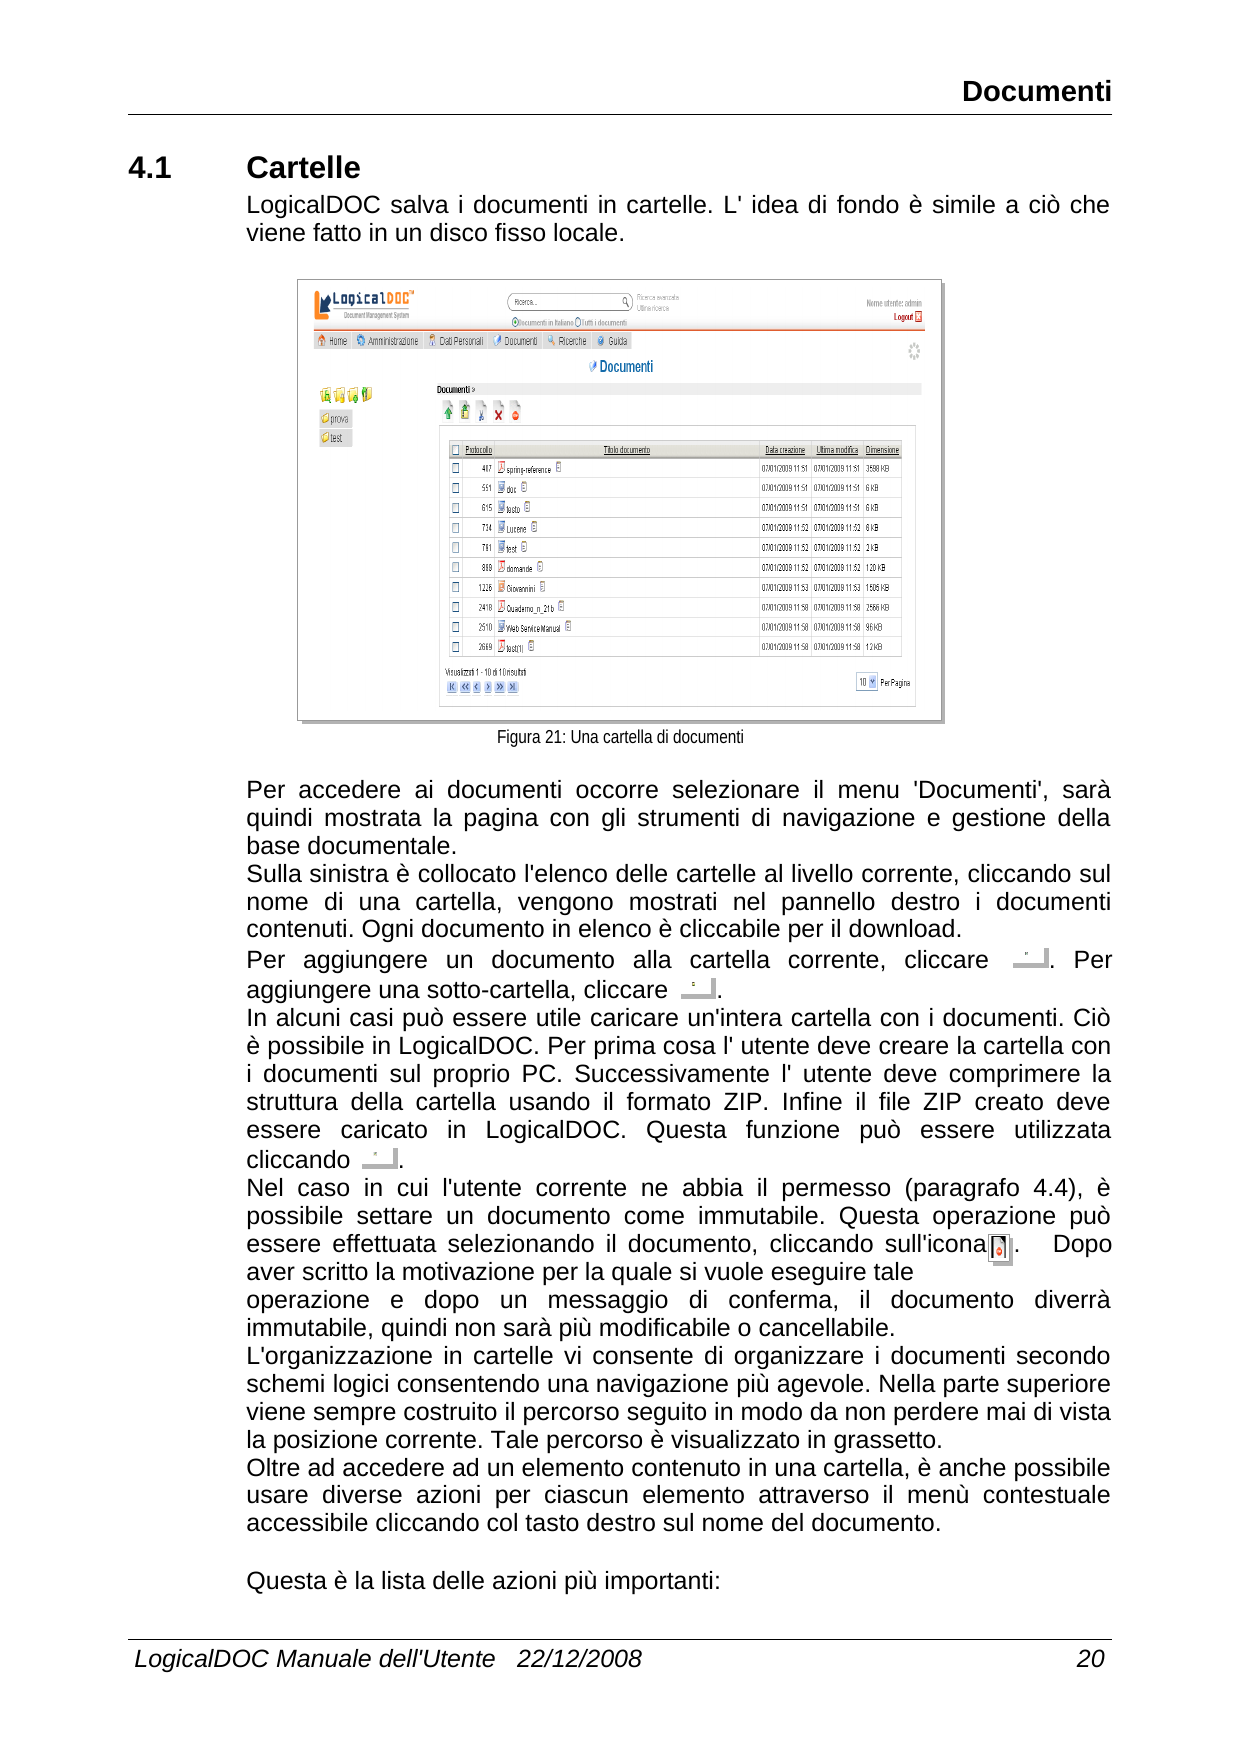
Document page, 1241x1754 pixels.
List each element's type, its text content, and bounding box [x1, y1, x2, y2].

text Per accedere ai documenti occorre selezionare il menu 'Documenti', sarà quindi mostrata la pagina con gli strumenti di navigazione e gestione della base documentale. [246, 247, 1112, 859]
text Sulla sinistra è collocato l'elenco delle cartelle al livello corrente, cliccando sul nome di una cartella, vengono mostrati nel pannello destro i documenti contenuti. Ogni documento in elenco è cliccabile per il download. [246, 859, 1112, 943]
text Questa è la lista delle azioni più importanti: [246, 1567, 1112, 1594]
subtitle Cartelle [128, 150, 1112, 185]
text Nel caso in cui l'utente corrente ne abbia il permesso (paragrafo 4.4), è possibile settare un documento come immutabile. Questa operazione può essere effettuata selezionando il documento, cliccando sull'icona . Dopo aver scritto la motivazione per la quale si vuole eseguire tale [246, 1174, 1112, 1286]
picture [313, 287, 925, 711]
text L'organizzazione in cartelle vi consente di organizzare i documenti secondo schemi logici consentendo una navigazione più agevole. Nella parte superiore viene sempre costruito il percorso seguito in modo da non perdere mai di vista la posizione corrente. Tale percorso è visualizzato in grassetto. [246, 1342, 1112, 1453]
text Figura 21: Una cartella di documenti [297, 721, 943, 747]
text LogicalDOC salva i documenti in cartelle. L' idea di fondo è simile a ciò che viene fatto in un disco fisso locale. [246, 191, 1112, 247]
text Per aggiungere un documento alla cartella corrente, cliccare . Per aggiungere una sotto-cartella, cliccare . [246, 943, 1112, 1004]
picture [991, 1236, 1006, 1258]
text In alcuni casi può essere utile caricare un'intera cartella con i documenti. Ciò è possibile in LogicalDOC. Per prima cosa l' utente deve creare la cartella con i documenti sul proprio PC. Successivamente l' utente deve comprimere la struttura della cartella usando il formato ZIP. Infine il file ZIP creato deve essere caricato in LogicalDOC. Questa funzione può essere utilizzata cliccando . [246, 1004, 1112, 1174]
text operazione e dopo un messaggio di conferma, il documento diverrà immutabile, quindi non sarà più modificabile o cancellabile. [246, 1286, 1112, 1342]
text Oltre ad accedere ad un elemento contenuto in una cartella, è anche possibile usare diverse azioni per ciascun elemento attraverso il menù contestuale accessibile cliccando col tasto destro sul nome del documento. [246, 1453, 1112, 1537]
